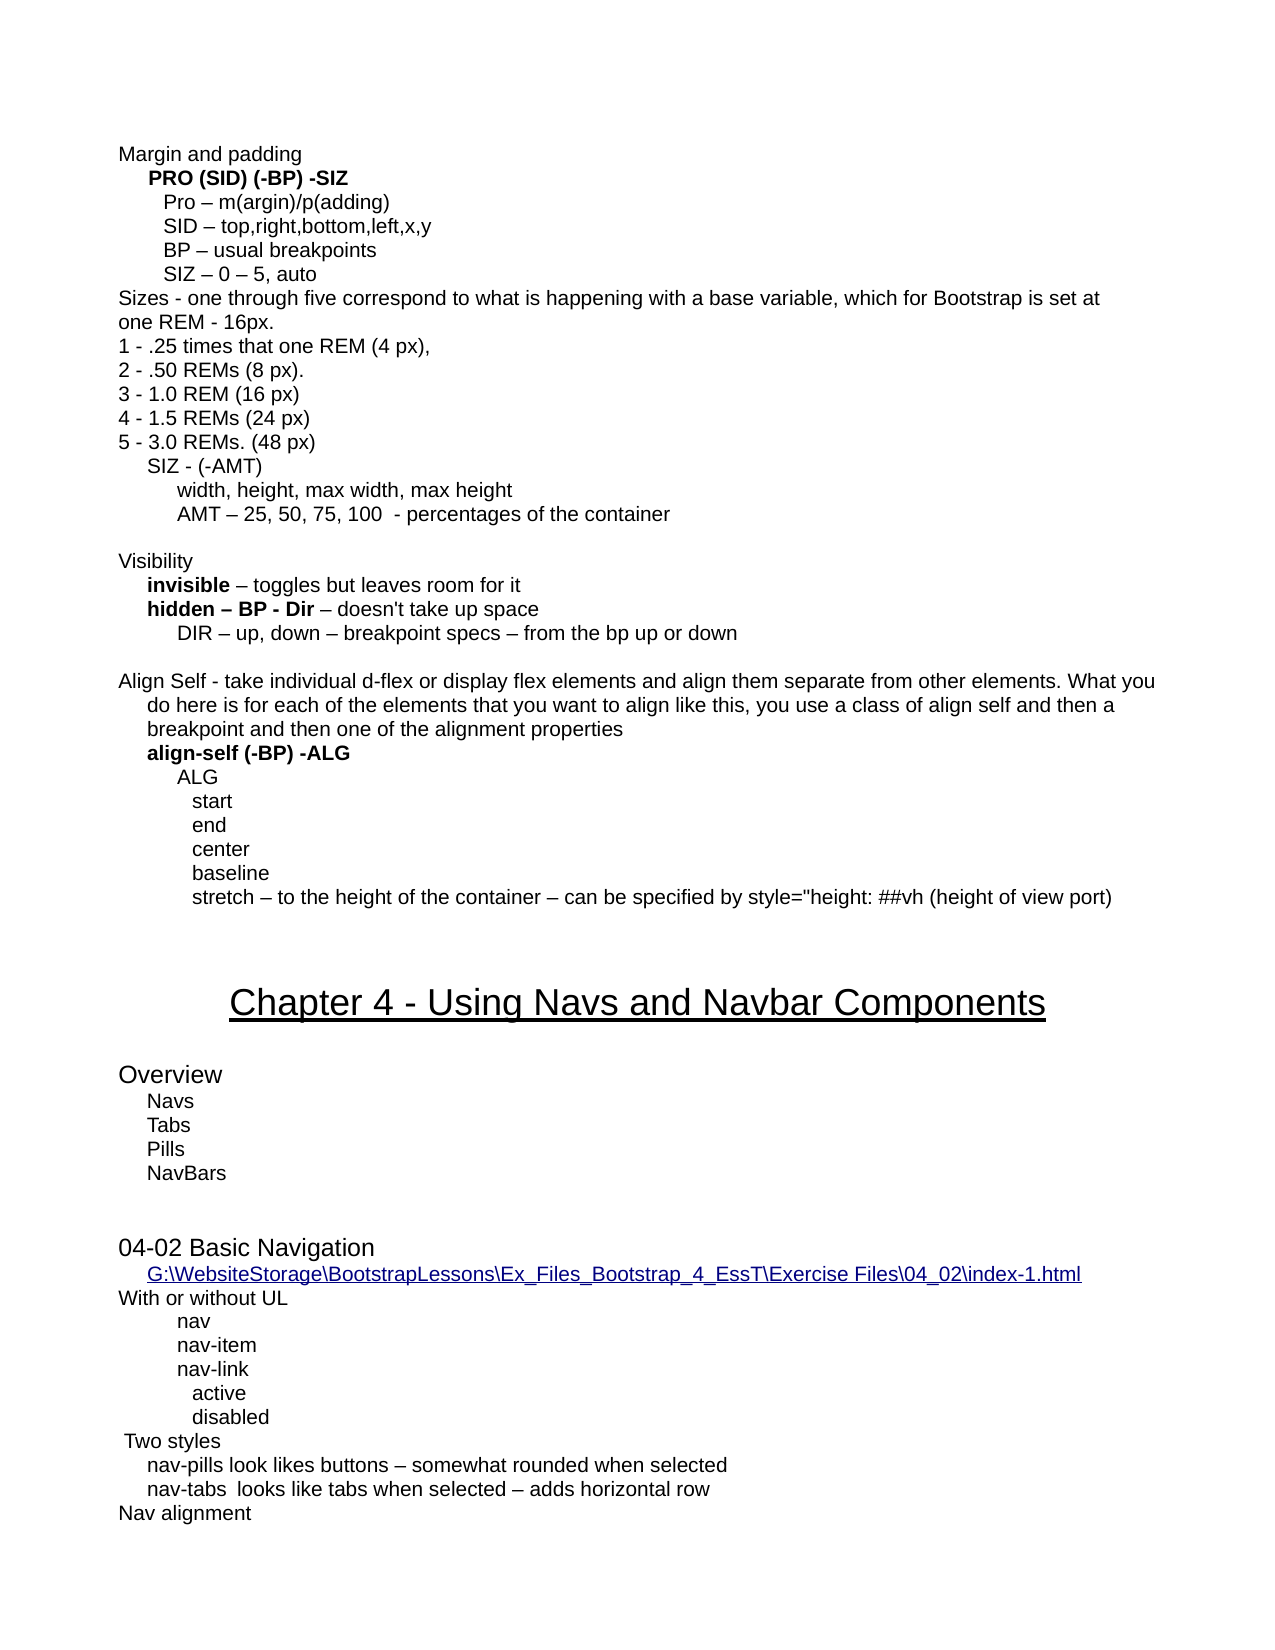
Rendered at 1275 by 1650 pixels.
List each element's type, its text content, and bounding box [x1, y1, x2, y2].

text disabled [118, 1405, 1157, 1429]
text G:\WebsiteStorage\BootstrapLessons\Ex_Files_Bootstrap_4_EssT\Exercise Files\04_02\index-1.html [118, 1261, 1157, 1285]
text 5 - 3.0 REMs. (48 px) [118, 429, 1157, 453]
text end [118, 813, 1157, 837]
text stretch – to the height of the container – can be specified by style="height: ##vh (height of view port) [118, 885, 1157, 909]
text PRO (SID) (-BP) -SIZ [118, 166, 1157, 190]
text Margin and padding [118, 142, 1157, 166]
text 1 - .25 times that one REM (4 px), [118, 334, 1157, 358]
text Two styles [118, 1429, 1157, 1453]
text nav [118, 1309, 1157, 1333]
text DIR – up, down – breakpoint specs – from the bp up or down [118, 621, 1157, 645]
text BP – usual breakpoints [118, 238, 1157, 262]
text Tabs [117, 1113, 1157, 1137]
text nav-pills look likes buttons – somewhat rounded when selected [118, 1453, 1157, 1477]
text AMT – 25, 50, 75, 100 - percentages of the container [118, 501, 1157, 525]
text ALG [118, 765, 1157, 789]
text Sizes - one through five correspond to what is happening with a base variable, which for Bootstrap is set at [118, 286, 1157, 310]
text center [118, 837, 1157, 861]
text nav-item [118, 1333, 1157, 1357]
text width, height, max width, max height [118, 477, 1157, 501]
text Pills [117, 1137, 1157, 1161]
text invisible – toggles but leaves room for it [118, 573, 1157, 597]
text 3 - 1.0 REM (16 px) [118, 382, 1157, 406]
subtitle Chapter 4 - Using Navs and Navbar Components [118, 981, 1157, 1024]
text baseline [118, 861, 1157, 885]
text start [118, 789, 1157, 813]
text SID – top,right,bottom,left,x,y [118, 214, 1157, 238]
text Visibility [118, 549, 1157, 573]
text nav-tabs looks like tabs when selected – adds horizontal row [118, 1477, 1157, 1501]
text one REM - 16px. [118, 310, 1157, 334]
text SIZ - (-AMT) [118, 453, 1157, 477]
text nav-link [118, 1357, 1157, 1381]
text NavBars [117, 1161, 1157, 1185]
text active [118, 1381, 1157, 1405]
subtitle Overview [118, 1060, 1157, 1089]
text hidden – BP - Dir – doesn't take up space [118, 597, 1157, 621]
text 4 - 1.5 REMs (24 px) [118, 406, 1157, 429]
text align-self (-BP) -ALG [118, 741, 1157, 765]
subtitle 04-02 Basic Navigation [118, 1233, 1157, 1261]
text Pro – m(argin)/p(adding) [118, 190, 1157, 214]
text With or without UL [118, 1285, 1157, 1309]
text SIZ – 0 – 5, auto [118, 262, 1157, 286]
text 2 - .50 REMs (8 px). [118, 358, 1157, 382]
text Align Self - take individual d-flex or display flex elements and align them separate from other elements. What you do here is for each of the elements that you want to align like this, you use a class of align self and then a breakpoint and then one of the alignment properties [118, 669, 1157, 741]
text Nav alignment [118, 1501, 1157, 1525]
text Navs [117, 1089, 1157, 1113]
